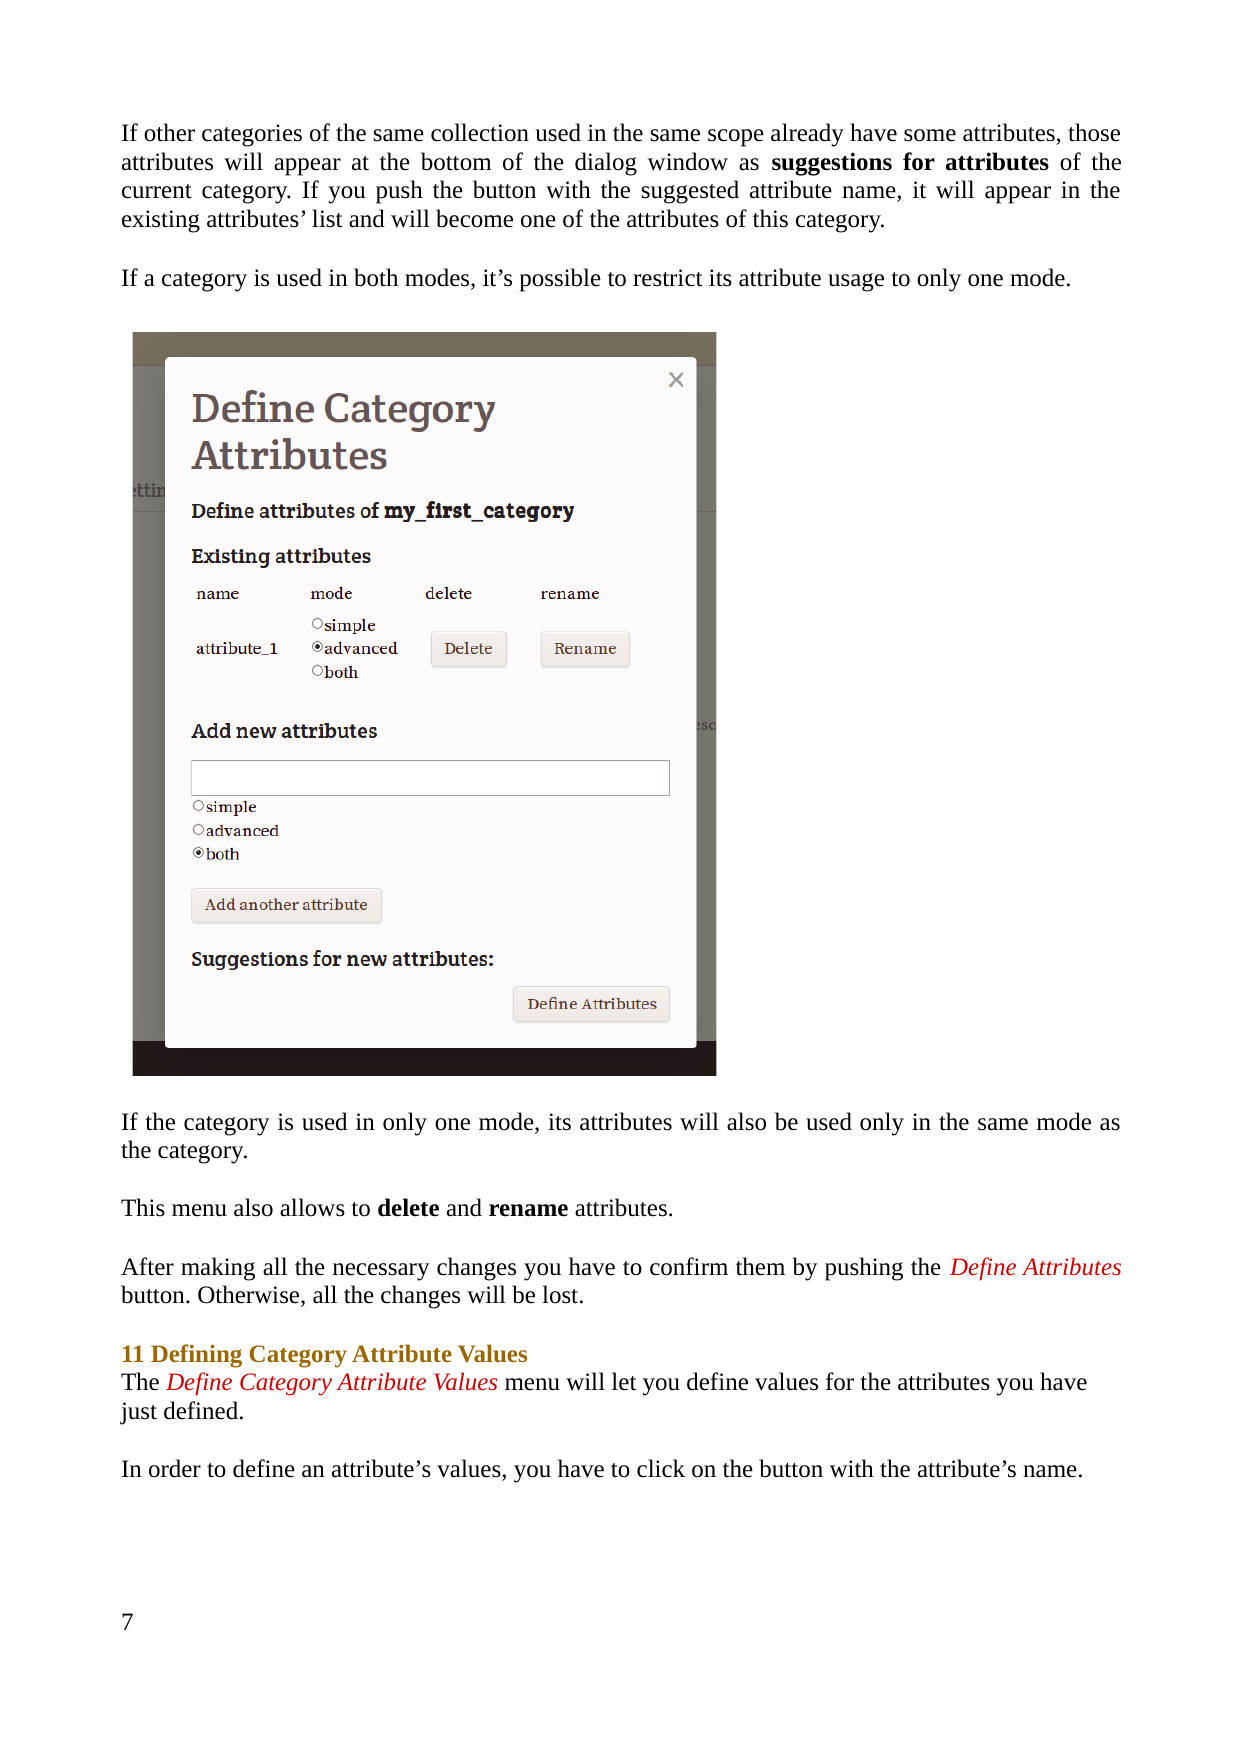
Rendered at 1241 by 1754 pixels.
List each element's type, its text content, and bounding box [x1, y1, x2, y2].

text If other categories of the same collection used in the same scope already have some attributes, those attributes will appear at the bottom of the dialog window as suggestions for attributes of the current category. If you push the button with the suggested attribute name, it will appear in the existing attributes’ list and will become one of the attributes of this category. [121, 118, 1122, 233]
text If a category is used in both modes, it’s possible to restrict its attribute usage to only one mode. [121, 263, 1122, 291]
text If the category is used in only one mode, its attributes will also be used only in the same mode as the category. [121, 1107, 1122, 1164]
picture [602, 332, 694, 1076]
text 11 Defining Category Attribute Values The Define Category Attribute Values menu will let you define values for the attributes you have just defined. [121, 1339, 1122, 1425]
text This menu also allows to delete and rename attributes. [121, 1193, 1122, 1222]
text After making all the necessary changes you have to confirm them by pushing the Define Attributes button. Otherwise, all the changes will be lost. [121, 1252, 1122, 1309]
text In order to define an attribute’s values, you have to click on the button with the attribute’s name. [121, 1454, 1122, 1483]
